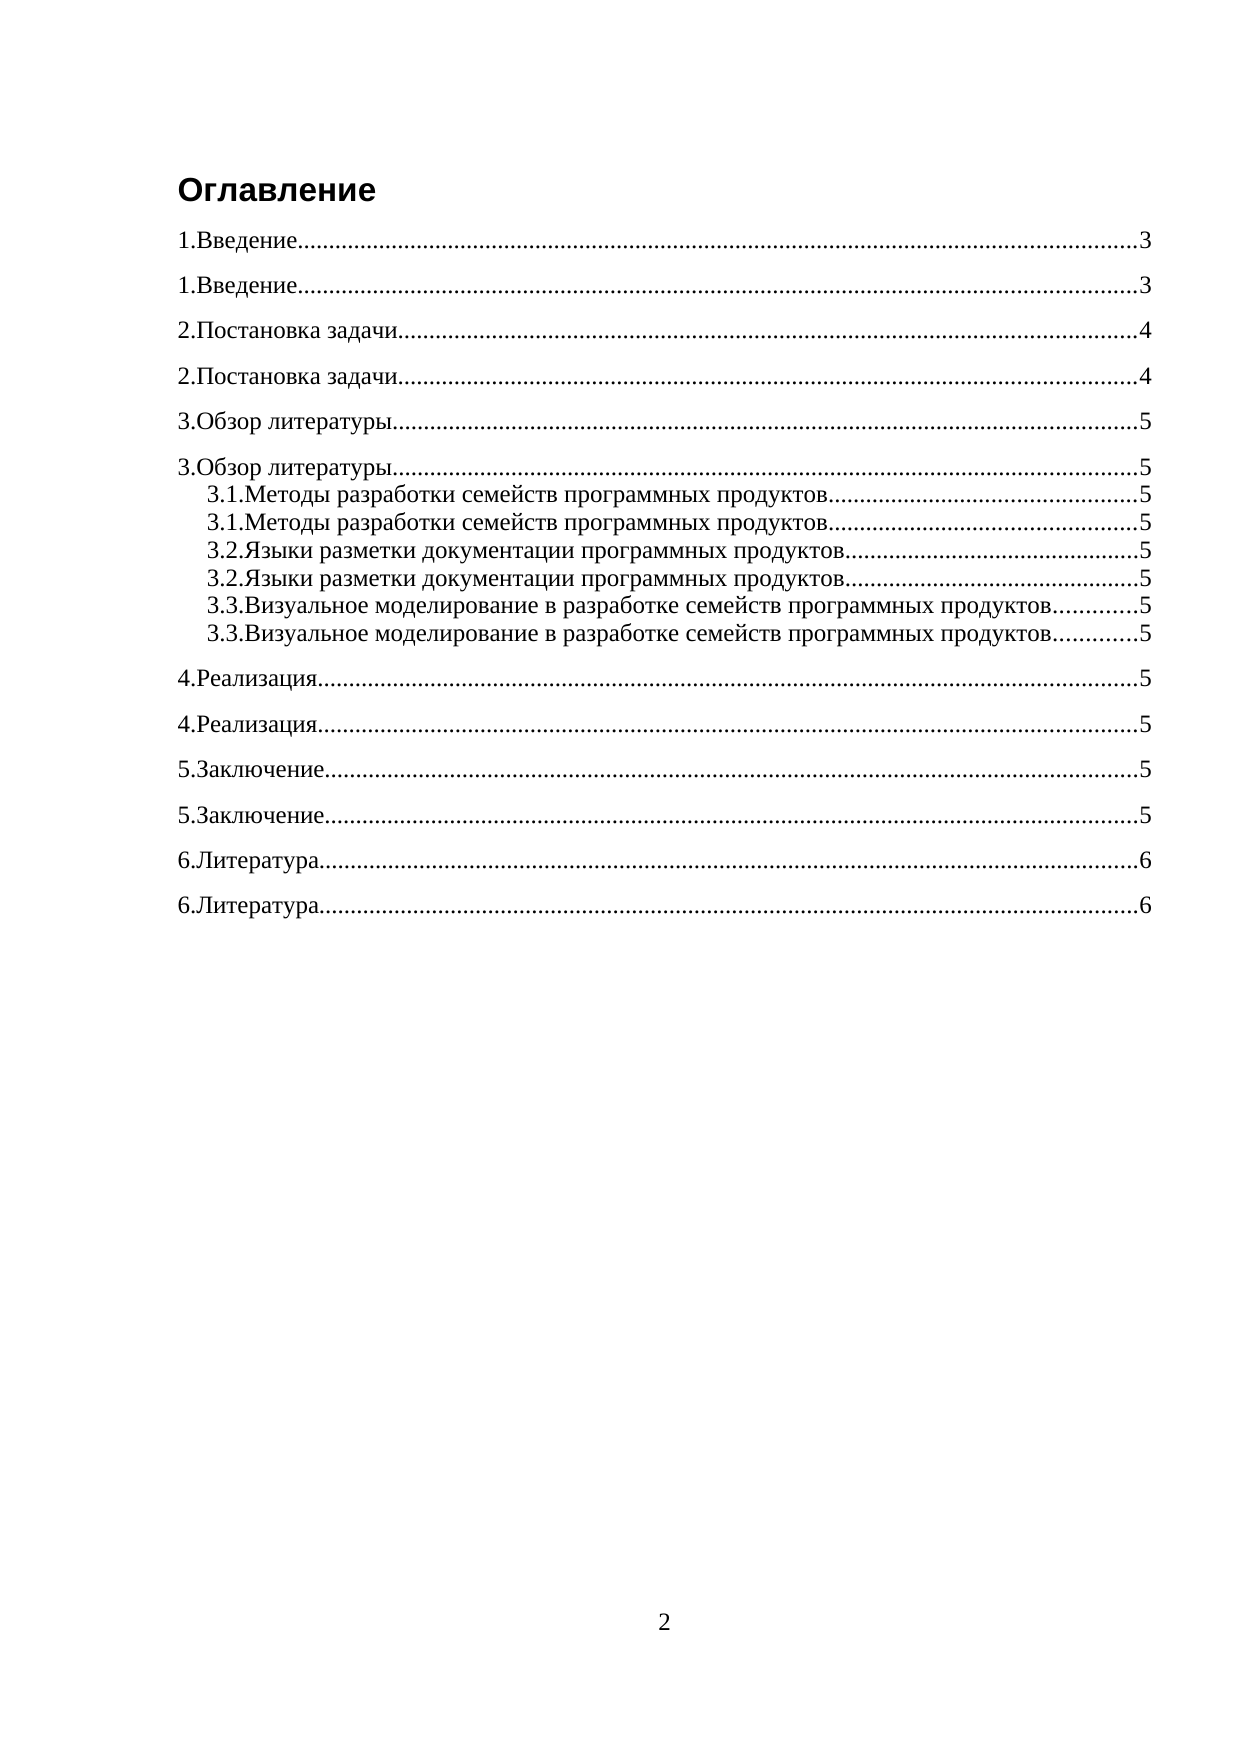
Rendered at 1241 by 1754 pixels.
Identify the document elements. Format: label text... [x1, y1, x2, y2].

text 3.Обзор литературы 5 [177, 453, 1152, 481]
text 3.2.Языки разметки документации программных продуктов 5 [207, 564, 1152, 591]
subtitle Оглавление [177, 171, 1152, 208]
text 3.3.Визуальное моделирование в разработке семейств программных продуктов 5 [207, 591, 1152, 619]
text 4.Реализация 5 [177, 664, 1152, 692]
text 4.Реализация 5 [177, 710, 1152, 738]
text 3.3.Визуальное моделирование в разработке семейств программных продуктов 5 [207, 619, 1152, 647]
text 3.Обзор литературы 5 [177, 407, 1152, 435]
text 1.Введение 3 [177, 226, 1152, 253]
text 3.1.Методы разработки семейств программных продуктов 5 [207, 481, 1152, 508]
text 3.2.Языки разметки документации программных продуктов 5 [207, 536, 1152, 564]
text 2.Постановка задачи 4 [177, 317, 1152, 344]
text 2.Постановка задачи 4 [177, 362, 1152, 390]
text 3.1.Методы разработки семейств программных продуктов 5 [207, 508, 1152, 536]
text 6.Литература 6 [177, 846, 1152, 874]
text 1.Введение 3 [177, 271, 1152, 299]
text 5.Заключение 5 [177, 801, 1152, 828]
text 5.Заключение 5 [177, 755, 1152, 783]
text 6.Литература 6 [177, 892, 1152, 919]
